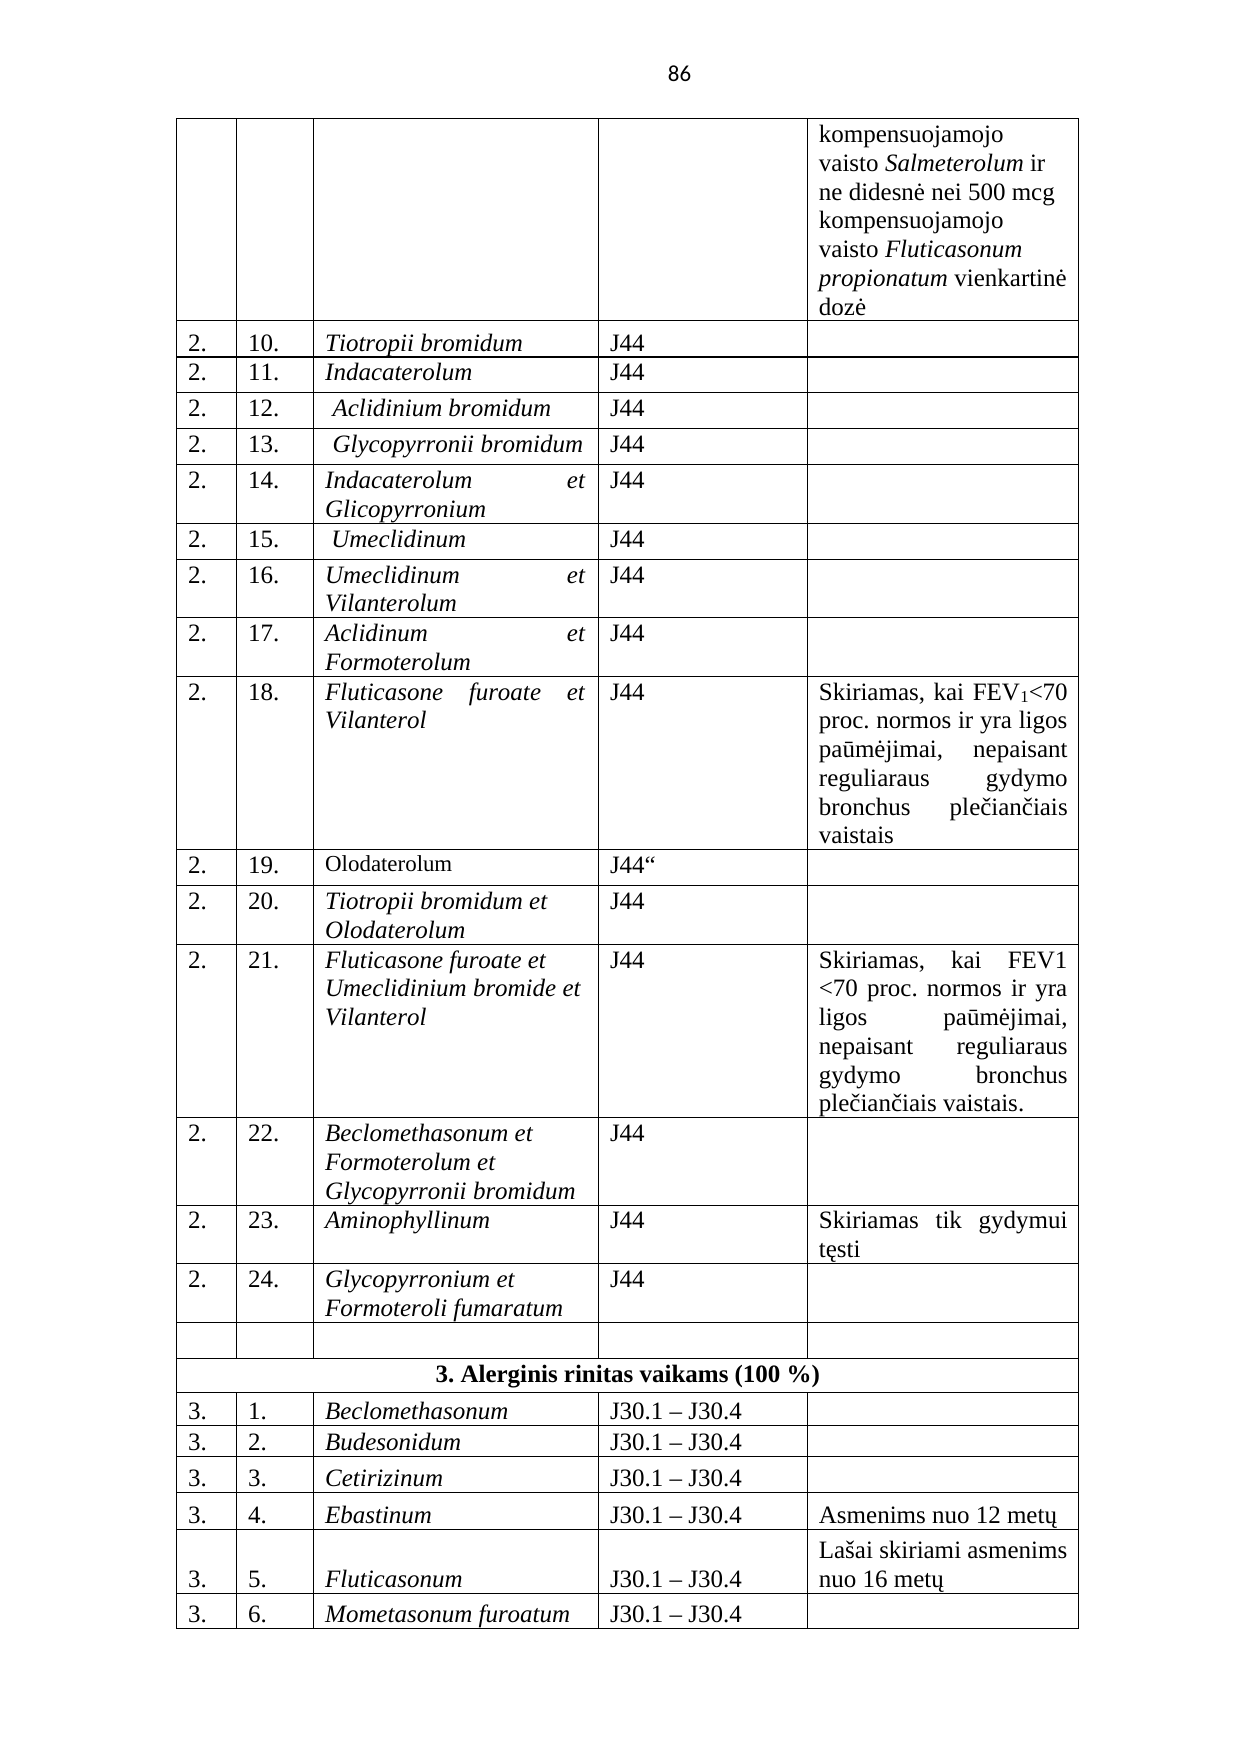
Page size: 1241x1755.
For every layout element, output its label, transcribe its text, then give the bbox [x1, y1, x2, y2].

table_cell [1079, 1392, 1083, 1425]
table_cell J44“ [599, 850, 807, 885]
table_cell [1079, 523, 1083, 559]
table_cell 2. [177, 560, 236, 617]
table_cell [1088, 1425, 1093, 1456]
table_cell [1093, 1492, 1099, 1529]
table_cell 2. [177, 1118, 236, 1204]
table_cell [1088, 1456, 1093, 1492]
table_cell [808, 618, 1078, 676]
table_cell 24. [237, 1264, 313, 1322]
table_cell J30.1 – J30.4 [599, 1426, 807, 1456]
table_cell [1099, 676, 1103, 849]
table_cell [1099, 617, 1103, 676]
table_cell J44 [599, 358, 807, 392]
table_cell [808, 524, 1078, 559]
table_cell [1103, 1492, 1109, 1529]
table_cell [1093, 1358, 1099, 1392]
table_cell [1088, 1322, 1093, 1358]
table_cell J30.1 – J30.4 [599, 1594, 807, 1628]
table_cell J44 [599, 393, 807, 428]
table_cell J44 [599, 1206, 807, 1263]
table_cell Asmenims nuo 12 metų [808, 1493, 1078, 1529]
table_cell 11. [237, 358, 313, 392]
table_cell [1084, 1117, 1088, 1204]
table_cell J30.1 – J30.4 [599, 1393, 807, 1425]
table_cell 16. [237, 560, 313, 617]
table_cell [1079, 1425, 1083, 1456]
table_cell J44 [599, 1264, 807, 1322]
table_cell [1084, 523, 1088, 559]
table_cell 2. [177, 429, 236, 464]
table_cell [1084, 1529, 1088, 1593]
table_cell [1088, 464, 1093, 523]
table_cell [1084, 428, 1088, 464]
table_cell J44 [599, 321, 807, 356]
table_cell Indacaterolum [314, 358, 598, 392]
table_cell [1088, 523, 1093, 559]
table_cell Glycopyrronii bromidum [314, 429, 598, 464]
table_cell Ebastinum [314, 1493, 598, 1529]
table_cell [1093, 1456, 1099, 1492]
table_cell [1099, 320, 1103, 356]
table_cell [1079, 1529, 1083, 1593]
table_cell 2. [177, 850, 236, 885]
table_cell [1088, 1358, 1093, 1392]
table_cell [1109, 676, 1123, 849]
table_cell [1088, 1263, 1093, 1322]
table_cell [237, 119, 313, 320]
table_cell [1099, 559, 1103, 617]
table_cell 19. [237, 850, 313, 885]
table_cell [1109, 464, 1123, 523]
table_cell [1109, 559, 1123, 617]
table_cell [1093, 118, 1099, 320]
table_cell [1088, 885, 1093, 944]
table_cell [1093, 464, 1099, 523]
table_cell [1084, 1322, 1088, 1358]
table_cell Indacaterolum et Glicopyrronium [314, 465, 598, 523]
table_cell [1099, 428, 1103, 464]
table_cell Fluticasone furoate et Umeclidinium bromide et Vilanterol [314, 945, 598, 1117]
table_cell [177, 119, 236, 320]
table_cell 10. [237, 321, 313, 356]
table_cell 2. [177, 465, 236, 523]
table_cell [1099, 1392, 1103, 1425]
table_cell [1109, 1263, 1123, 1322]
table_cell [1103, 1205, 1109, 1263]
table_cell [1099, 1529, 1103, 1593]
table_cell 2. [177, 1206, 236, 1263]
table_cell [314, 1323, 598, 1358]
table_cell 2. [177, 618, 236, 676]
table_cell [1099, 1263, 1103, 1322]
table_cell 2. [177, 886, 236, 944]
table_cell [1084, 1263, 1088, 1322]
table_cell [314, 119, 598, 320]
table_cell [1079, 392, 1083, 428]
table_cell [1109, 1529, 1123, 1593]
table_cell [1093, 944, 1099, 1117]
table_cell [1088, 392, 1093, 428]
table_cell 3. [177, 1393, 236, 1425]
table_cell Glycopyrronium et Formoteroli fumaratum [314, 1264, 598, 1322]
table_cell J30.1 – J30.4 [599, 1493, 807, 1529]
table_cell [1084, 1358, 1088, 1392]
table_cell [1099, 1322, 1103, 1358]
table_cell Cetirizinum [314, 1457, 598, 1492]
table_cell [1109, 118, 1123, 320]
table_cell [1103, 1456, 1109, 1492]
table_cell 18. [237, 677, 313, 849]
table_cell [1103, 1593, 1109, 1628]
table_cell [1099, 885, 1103, 944]
table_cell 3. [177, 1594, 236, 1628]
table_cell [1103, 1358, 1109, 1392]
table_cell [1103, 944, 1109, 1117]
table_cell 3. [177, 1457, 236, 1492]
table_cell [1099, 944, 1103, 1117]
table_cell [1084, 1456, 1088, 1492]
table_cell [1088, 1529, 1093, 1593]
table_cell J44 [599, 886, 807, 944]
table_cell 21. [237, 945, 313, 1117]
table_cell [1103, 1117, 1109, 1204]
table_cell [1099, 1593, 1103, 1628]
table_cell [1109, 1492, 1123, 1529]
table_cell 3. [177, 1530, 236, 1593]
table_cell Aminophyllinum [314, 1206, 598, 1263]
table_cell [808, 1426, 1078, 1456]
table_cell [1079, 1322, 1083, 1358]
table_cell 2. [177, 1264, 236, 1322]
table_cell Skiriamas tik gydymui tęsti [808, 1206, 1078, 1263]
table_cell 4. [237, 1493, 313, 1529]
table_cell [1099, 849, 1103, 885]
table_cell 12. [237, 393, 313, 428]
table_cell [1099, 464, 1103, 523]
table_cell [808, 429, 1078, 464]
table_cell [1109, 1205, 1123, 1263]
table_cell [808, 1118, 1078, 1204]
table_cell [599, 1323, 807, 1358]
table_cell [1079, 118, 1083, 320]
table_cell [808, 1264, 1078, 1322]
table_cell [1109, 617, 1123, 676]
table_cell [1093, 676, 1099, 849]
table_cell 15. [237, 524, 313, 559]
table_cell [1084, 676, 1088, 849]
table_cell [1093, 1117, 1099, 1204]
table_cell [808, 560, 1078, 617]
table_cell [1093, 356, 1099, 392]
table_cell [1099, 1358, 1103, 1392]
table_cell [1079, 1263, 1083, 1322]
table_cell 2. [177, 945, 236, 1117]
table_cell [1109, 885, 1123, 944]
table_cell [1109, 1322, 1123, 1358]
table_cell [1079, 559, 1083, 617]
table_cell [1084, 1425, 1088, 1456]
table_cell 14. [237, 465, 313, 523]
table_cell [1109, 356, 1123, 392]
table_cell [1109, 523, 1123, 559]
table_cell [1079, 1358, 1083, 1392]
table_cell 2. [237, 1426, 313, 1456]
table_cell [1079, 1492, 1083, 1529]
table_cell [1103, 849, 1109, 885]
table_cell [808, 358, 1078, 392]
table_cell [1109, 1456, 1123, 1492]
table_cell Olodaterolum [314, 850, 598, 885]
table_cell [808, 465, 1078, 523]
table_cell [808, 886, 1078, 944]
table_cell 2. [177, 358, 236, 392]
table_cell [1093, 1593, 1099, 1628]
table_cell [1093, 1205, 1099, 1263]
table_cell [1084, 849, 1088, 885]
table_cell 2. [177, 321, 236, 356]
table_cell [1093, 523, 1099, 559]
table_cell [808, 393, 1078, 428]
table_cell [1084, 944, 1088, 1117]
table_cell 2. [177, 393, 236, 428]
table_cell [1088, 320, 1093, 356]
table_cell 17. [237, 618, 313, 676]
table_cell Skiriamas, kai FEV1<70 proc. normos ir yra ligos paūmėjimai, nepaisant reguliaraus gydymo bronchus plečiančiais vaistais [808, 677, 1078, 849]
table_cell [1079, 1456, 1083, 1492]
table_cell [1103, 885, 1109, 944]
table_cell J44 [599, 524, 807, 559]
table_cell [1109, 428, 1123, 464]
table_cell [1103, 118, 1109, 320]
table_cell Skiriamas, kai FEV1 <70 proc. normos ir yra ligos paūmėjimai, nepaisant reguliaraus gydymo bronchus plečiančiais vaistais. [808, 945, 1078, 1117]
table_cell [1079, 464, 1083, 523]
table_cell J44 [599, 677, 807, 849]
table_cell [1109, 944, 1123, 1117]
table_cell [1099, 1117, 1103, 1204]
table_cell [1093, 885, 1099, 944]
table_cell J44 [599, 429, 807, 464]
table_cell [1084, 1492, 1088, 1529]
table_cell Fluticasone furoate et Vilanterol [314, 677, 598, 849]
table_cell [808, 850, 1078, 885]
table_cell [1079, 944, 1083, 1117]
table_cell [1099, 1456, 1103, 1492]
table_cell J44 [599, 465, 807, 523]
table_cell [1088, 356, 1093, 392]
table_cell [1103, 1529, 1109, 1593]
table_cell [1093, 1322, 1099, 1358]
table_cell 23. [237, 1206, 313, 1263]
table_cell 3. [177, 1426, 236, 1456]
table_cell [1099, 392, 1103, 428]
table_cell Tiotropii bromidum et Olodaterolum [314, 886, 598, 944]
table_cell [1103, 1392, 1109, 1425]
table_cell J30.1 – J30.4 [599, 1457, 807, 1492]
table_cell [1093, 1263, 1099, 1322]
table_cell [1099, 1425, 1103, 1456]
table_cell 3. [237, 1457, 313, 1492]
table_cell [1093, 1392, 1099, 1425]
table_cell 3. Alerginis rinitas vaikams (100 %) [177, 1359, 1078, 1392]
table_cell [1109, 1358, 1123, 1392]
table_cell 2. [177, 524, 236, 559]
table_cell [1103, 676, 1109, 849]
table_cell [1099, 523, 1103, 559]
table_cell [1093, 849, 1099, 885]
table_cell 2. [177, 677, 236, 849]
table_cell [1099, 356, 1103, 392]
table_cell [1109, 1117, 1123, 1204]
table_cell Budesonidum [314, 1426, 598, 1456]
table_cell [177, 1323, 236, 1358]
table_cell [1088, 1593, 1093, 1628]
table_cell [1088, 1492, 1093, 1529]
table_cell [1103, 617, 1109, 676]
table_cell [1079, 356, 1083, 392]
table_cell Aclidinum et Formoterolum [314, 618, 598, 676]
table_cell Fluticasonum [314, 1530, 598, 1593]
table_cell [237, 1323, 313, 1358]
table_cell J44 [599, 618, 807, 676]
table_cell 1. [237, 1393, 313, 1425]
table_cell kompensuojamojo vaisto Salmeterolum ir ne didesnė nei 500 mcg kompensuojamojo vaisto Fluticasonum propionatum vienkartinė dozė [808, 119, 1078, 320]
table_cell [1084, 320, 1088, 356]
table_cell [1079, 676, 1083, 849]
table_cell [1093, 1529, 1099, 1593]
table_cell [1103, 1425, 1109, 1456]
table_cell Mometasonum furoatum [314, 1594, 598, 1628]
table_cell [1103, 464, 1109, 523]
table_cell [1103, 356, 1109, 392]
table_cell [1088, 118, 1093, 320]
table_cell [1084, 559, 1088, 617]
table_cell [1088, 617, 1093, 676]
table_cell [1103, 428, 1109, 464]
table_cell 6. [237, 1594, 313, 1628]
table_cell [1088, 1205, 1093, 1263]
table_cell [1079, 428, 1083, 464]
table_cell [808, 1393, 1078, 1425]
table_cell Tiotropii bromidum [314, 321, 598, 356]
table_cell [1109, 1425, 1123, 1456]
table_cell J30.1 – J30.4 [599, 1530, 807, 1593]
table_cell [1093, 392, 1099, 428]
table_cell [1079, 617, 1083, 676]
table_cell [1088, 676, 1093, 849]
table_cell [1079, 1593, 1083, 1628]
table_cell [1084, 392, 1088, 428]
table_cell [1084, 356, 1088, 392]
table_cell [1099, 1492, 1103, 1529]
table_cell [1079, 885, 1083, 944]
table_cell [1099, 118, 1103, 320]
table_cell [1103, 320, 1109, 356]
table_cell [1093, 320, 1099, 356]
table_cell Beclomethasonum [314, 1393, 598, 1425]
table_cell [1084, 1593, 1088, 1628]
table_cell [1084, 1205, 1088, 1263]
table_cell [1103, 523, 1109, 559]
table_cell [1088, 849, 1093, 885]
table_cell [1079, 320, 1083, 356]
table_cell [1088, 559, 1093, 617]
table_cell [1103, 392, 1109, 428]
table_cell [808, 321, 1078, 356]
table_cell Umeclidinum et Vilanterolum [314, 560, 598, 617]
table_cell Lašai skiriami asmenims nuo 16 metų [808, 1530, 1078, 1593]
table_cell [808, 1457, 1078, 1492]
table_cell [1079, 1117, 1083, 1204]
table_cell J44 [599, 1118, 807, 1204]
table_cell [1109, 392, 1123, 428]
table_cell [1084, 885, 1088, 944]
table_cell Beclomethasonum et Formoterolum et Glycopyrronii bromidum [314, 1118, 598, 1204]
table_cell J44 [599, 945, 807, 1117]
table_cell [1099, 1205, 1103, 1263]
table_cell [1093, 617, 1099, 676]
table_cell [1103, 559, 1109, 617]
table_cell [1103, 1263, 1109, 1322]
table_cell [1079, 1205, 1083, 1263]
table_cell [599, 119, 807, 320]
table_cell [1084, 1392, 1088, 1425]
table_cell Aclidinium bromidum [314, 393, 598, 428]
table_cell 3. [177, 1493, 236, 1529]
table_cell 13. [237, 429, 313, 464]
table_cell [1109, 1392, 1123, 1425]
table_cell [1088, 944, 1093, 1117]
table_cell [1093, 559, 1099, 617]
table_cell Umeclidinum [314, 524, 598, 559]
table_cell [1084, 118, 1088, 320]
table_cell [1088, 428, 1093, 464]
table_cell [1079, 849, 1083, 885]
table_cell [1109, 849, 1123, 885]
table_cell [1088, 1117, 1093, 1204]
table_cell 20. [237, 886, 313, 944]
table_cell 5. [237, 1530, 313, 1593]
table_cell [1093, 1425, 1099, 1456]
table_cell [1103, 1322, 1109, 1358]
table_cell [1088, 1392, 1093, 1425]
table_cell [1093, 428, 1099, 464]
table_cell [1109, 1593, 1123, 1628]
table_cell [1084, 617, 1088, 676]
table_cell [1109, 320, 1123, 356]
table_cell 22. [237, 1118, 313, 1204]
table_cell [1084, 464, 1088, 523]
table_cell [808, 1323, 1078, 1358]
table_cell [808, 1594, 1078, 1628]
table_cell J44 [599, 560, 807, 617]
